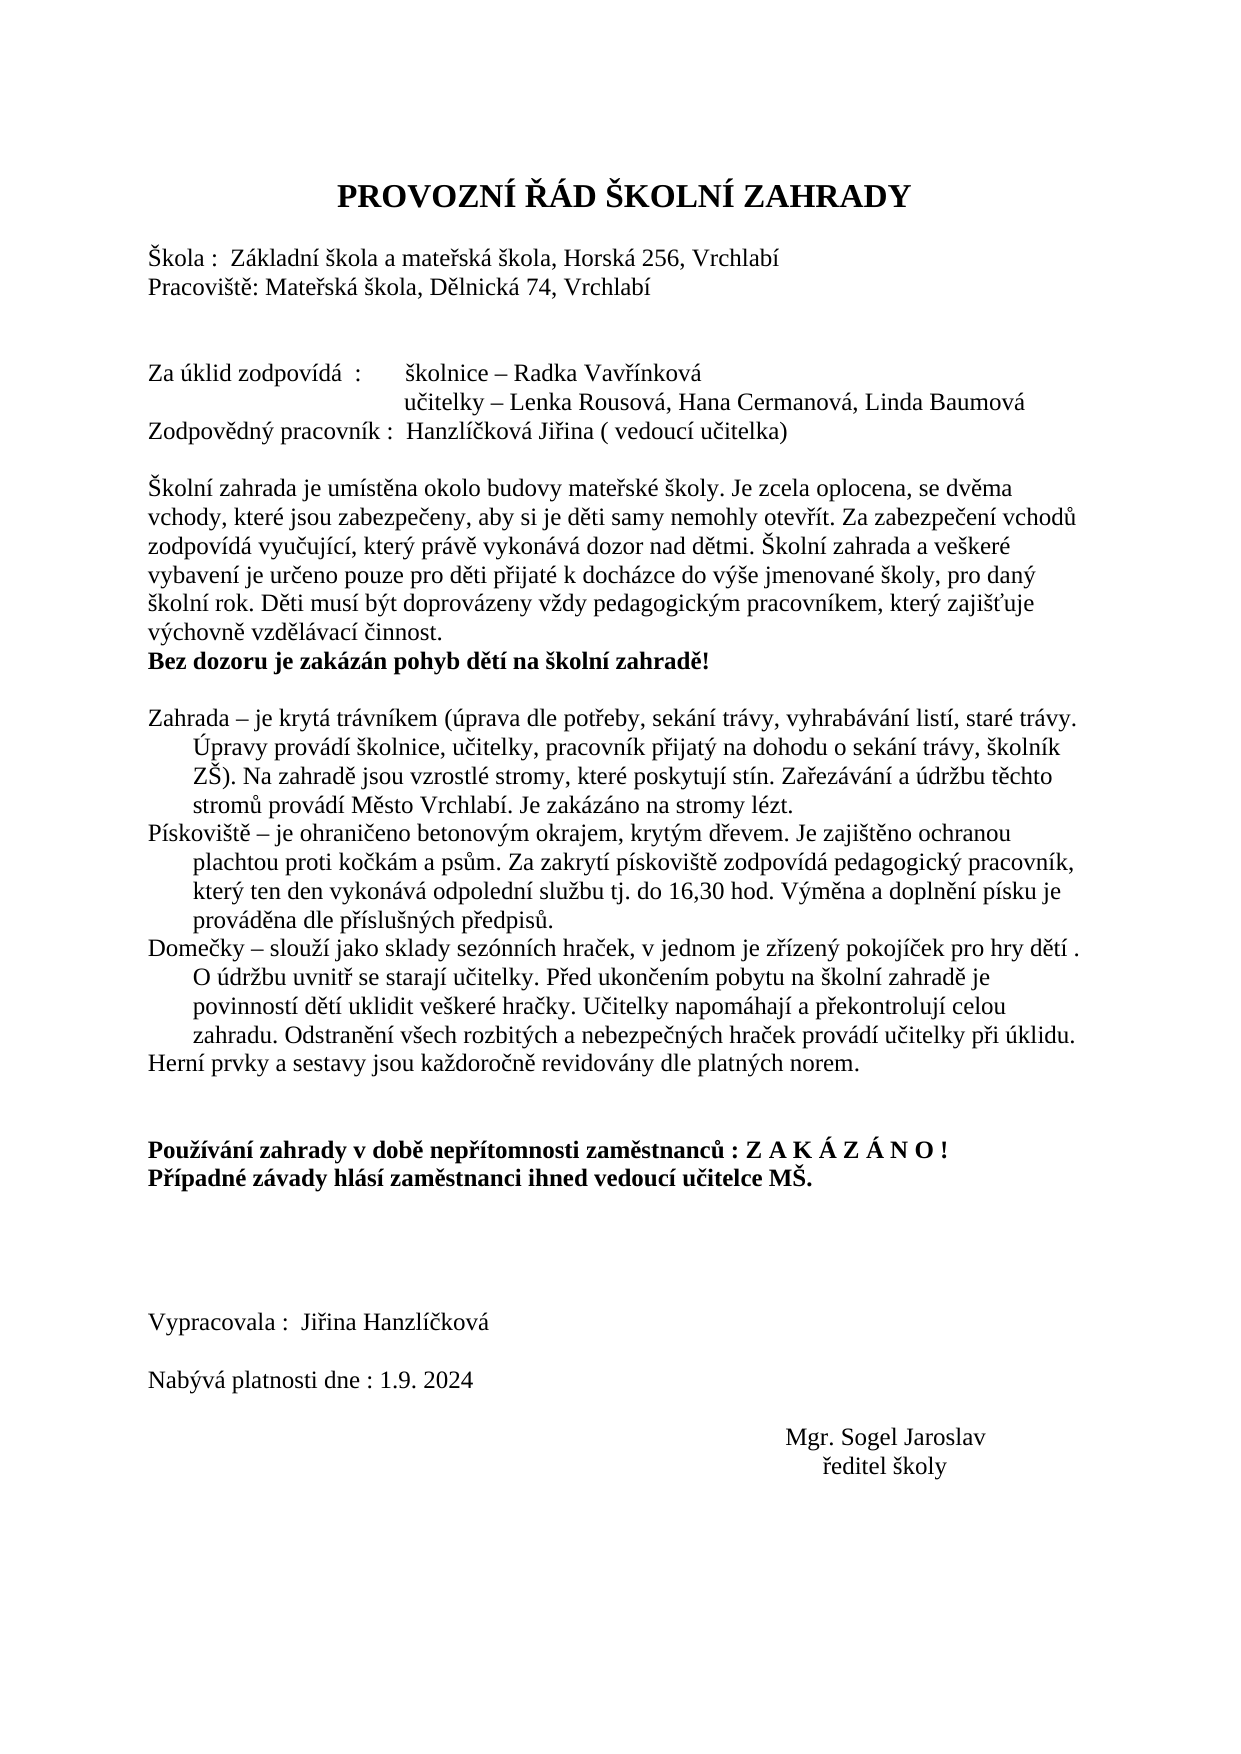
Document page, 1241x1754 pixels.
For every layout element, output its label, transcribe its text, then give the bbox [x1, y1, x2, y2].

text Nabývá platnosti dne : 1.9. 2024 [148, 1365, 1093, 1393]
text PROVOZNÍ ŘÁD ŠKOLNÍ ZAHRADY [148, 176, 1093, 215]
list Zahrada – je krytá trávníkem (úprava dle potřeby, sekání trávy, vyhrabávání listí, staré trávy. Úpravy provádí školnice, učitelky, pracovník přijatý na dohodu o sekání trávy, školník ZŠ). Na zahradě jsou vzrostlé stromy, které poskytují stín. Zařezávání a údržbu těchto stromů provádí Město Vrchlabí. Je zakázáno na stromy lézt. [148, 703, 1093, 818]
list Herní prvky a sestavy jsou každoročně revidovány dle platných norem. [148, 1048, 1093, 1077]
text Zodpovědný pracovník : Hanzlíčková Jiřina ( vedoucí učitelka) [148, 416, 1093, 445]
text Případné závady hlásí zaměstnanci ihned vedoucí učitelce MŠ. [148, 1163, 1093, 1192]
text ředitel školy [148, 1451, 1093, 1480]
text Pracoviště: Mateřská škola, Dělnická 74, Vrchlabí [148, 272, 1093, 301]
text učitelky – Lenka Rousová, Hana Cermanová, Linda Baumová [148, 387, 1093, 416]
text Používání zahrady v době nepřítomnosti zaměstnanců : Z A K Á Z Á N O ! [148, 1135, 1093, 1163]
list Domečky – slouží jako sklady sezónních hraček, v jednom je zřízený pokojíček pro hry dětí . O údržbu uvnitř se starají učitelky. Před ukončením pobytu na školní zahradě je povinností dětí uklidit veškeré hračky. Učitelky napomáhají a překontrolují celou zahradu. Odstranění všech rozbitých a nebezpečných hraček provádí učitelky při úklidu. [148, 933, 1093, 1048]
text Školní zahrada je umístěna okolo budovy mateřské školy. Je zcela oplocena, se dvěma vchody, které jsou zabezpečeny, aby si je děti samy nemohly otevřít. Za zabezpečení vchodů zodpovídá vyučující, který právě vykonává dozor nad dětmi. Školní zahrada a veškeré vybavení je určeno pouze pro děti přijaté k docházce do výše jmenované školy, pro daný školní rok. Děti musí být doprovázeny vždy pedagogickým pracovníkem, který zajišťuje výchovně vzdělávací činnost. [148, 473, 1093, 646]
text Vypracovala : Jiřina Hanzlíčková [148, 1307, 1093, 1336]
text Bez dozoru je zakázán pohyb dětí na školní zahradě! [148, 646, 1093, 675]
text Za úklid zodpovídá : školnice – Radka Vavřínková [148, 358, 1093, 387]
text Mgr. Sogel Jaroslav [148, 1422, 1093, 1451]
list Pískoviště – je ohraničeno betonovým okrajem, krytým dřevem. Je zajištěno ochranou plachtou proti kočkám a psům. Za zakrytí pískoviště zodpovídá pedagogický pracovník, který ten den vykonává odpolední službu tj. do 16,30 hod. Výměna a doplnění písku je prováděna dle příslušných předpisů. [148, 818, 1093, 933]
text Škola : Základní škola a mateřská škola, Horská 256, Vrchlabí [148, 243, 1093, 272]
